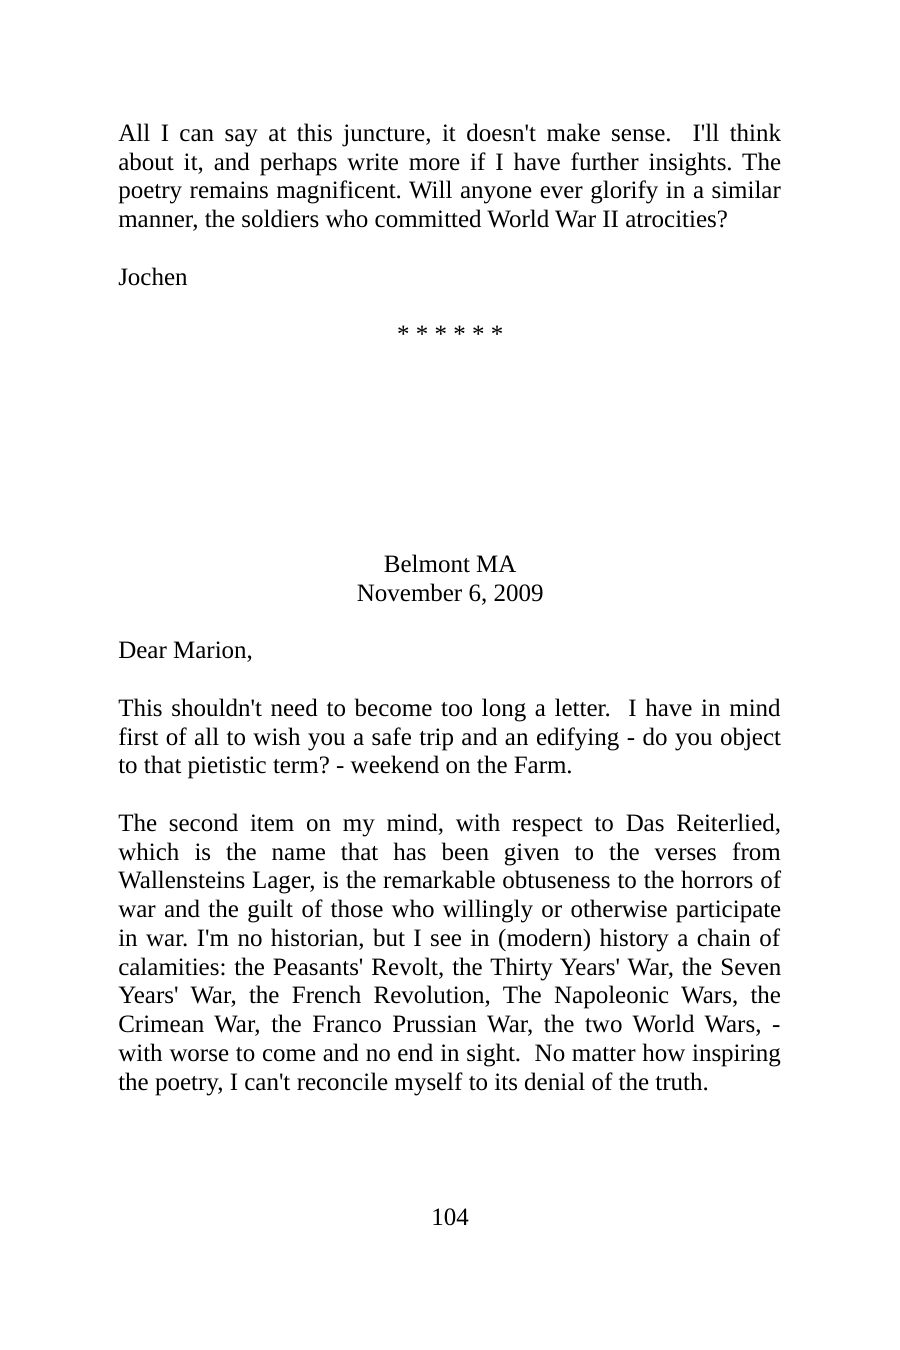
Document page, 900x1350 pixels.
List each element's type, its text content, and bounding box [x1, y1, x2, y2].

text The second item on my mind, with respect to Das Reiterlied, which is the name that has been given to the verses from Wallensteins Lager, is the remarkable obtuseness to the horrors of war and the guilt of those who willingly or otherwise participate in war. I'm no historian, but I see in (modern) history a chain of calamities: the Peasants' Revolt, the Thirty Years' War, the Seven Years' War, the French Revolution, The Napoleonic Wars, the Crimean War, the Franco Prussian War, the two World Wars, - with worse to come and no end in sight. No matter how inspiring the poetry, I can't reconcile myself to its denial of the truth. [118, 808, 782, 1096]
text All I can say at this juncture, it doesn't make sense. I'll think about it, and perhaps write more if I have further insights. The poetry remains magnificent. Will anyone ever glorify in a similar manner, the soldiers who committed World War II atrocities? [118, 118, 782, 233]
text Jochen [118, 262, 782, 291]
text November 6, 2009 [118, 578, 782, 607]
text Dear Marion, [118, 636, 782, 664]
text This shouldn't need to become too long a letter. I have in mind first of all to wish you a safe trip and an edifying - do you object to that pietistic term? - weekend on the Farm. [118, 693, 782, 779]
text * * * * * * [118, 319, 782, 348]
text Belmont MA [118, 549, 782, 578]
